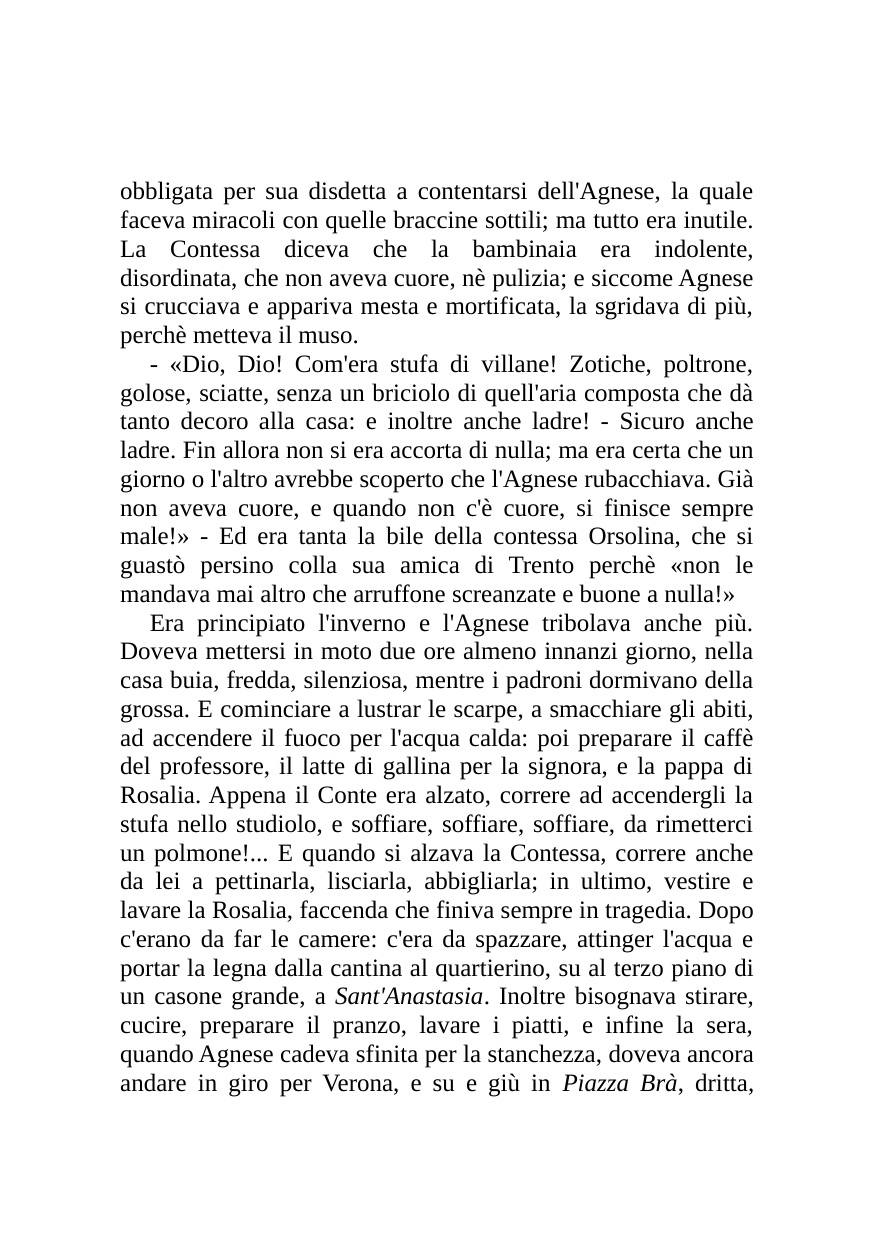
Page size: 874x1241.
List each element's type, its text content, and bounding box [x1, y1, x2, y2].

text - «Dio, Dio! Com'era stufa di villane! Zotiche, poltrone, golose, sciatte, senza un briciolo di quell'aria composta che dà tanto decoro alla casa: e inoltre anche ladre! - Sicuro anche ladre. Fin allora non si era accorta di nulla; ma era certa che un giorno o l'altro avrebbe scoperto che l'Agnese rubacchiava. Già non aveva cuore, e quando non c'è cuore, si finisce sempre male!» - Ed era tanta la bile della contessa Orsolina, che si guastò persino colla sua amica di Trento perchè «non le mandava mai altro che arruffone screanzate e buone a nulla!» [120, 349, 754, 608]
text obbligata per sua disdetta a contentarsi dell'Agnese, la quale faceva miracoli con quelle braccine sottili; ma tutto era inutile. La Contessa diceva che la bambinaia era indolente, disordinata, che non aveva cuore, nè pulizia; e siccome Agnese si crucciava e appariva mesta e mortificata, la sgridava di più, perchè metteva il muso. [120, 176, 754, 349]
text Era principiato l'inverno e l'Agnese tribolava anche più. Doveva mettersi in moto due ore almeno innanzi giorno, nella casa buia, fredda, silenziosa, mentre i padroni dormivano della grossa. E cominciare a lustrar le scarpe, a smacchiare gli abiti, ad accendere il fuoco per l'acqua calda: poi preparare il caffè del professore, il latte di gallina per la signora, e la pappa di Rosalia. Appena il Conte era alzato, correre ad accendergli la stufa nello studiolo, e soffiare, soffiare, soffiare, da rimetterci un polmone!... E quando si alzava la Contessa, correre anche da lei a pettinarla, lisciarla, abbigliarla; in ultimo, vestire e lavare la Rosalia, faccenda che finiva sempre in tragedia. Dopo c'erano da far le camere: c'era da spazzare, attinger l'acqua e portar la legna dalla cantina al quartierino, su al terzo piano di un casone grande, a Sant'Anastasia. Inoltre bisognava stirare, cucire, preparare il pranzo, lavare i piatti, e infine la sera, quando Agnese cadeva sfinita per la stanchezza, doveva ancora andare in giro per Verona, e su e giù in Piazza Brà, dritta, [120, 608, 754, 1096]
